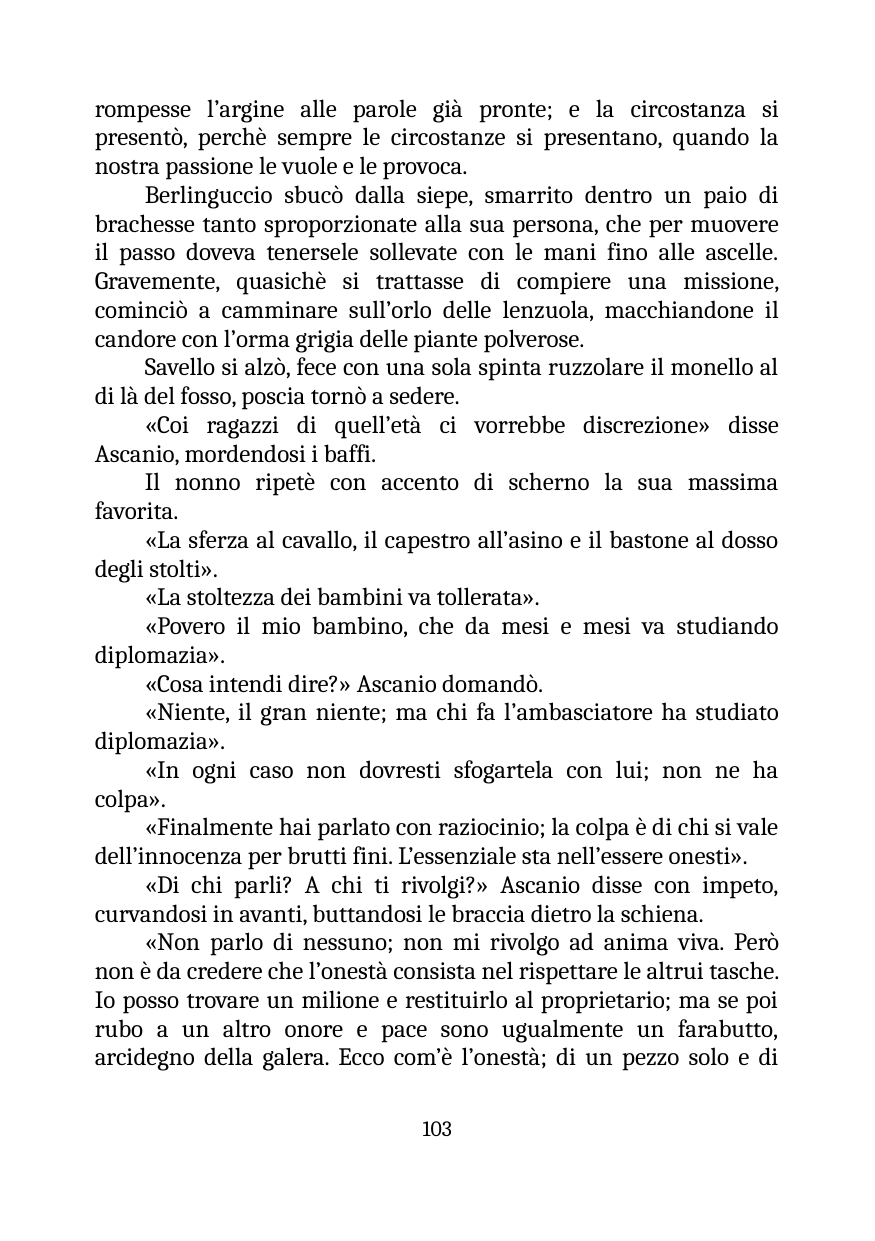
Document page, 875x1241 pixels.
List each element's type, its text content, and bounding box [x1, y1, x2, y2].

text rompesse l’argine alle parole già pronte; e la circostanza si presentò, perchè sempre le circostanze si presentano, quando la nostra passione le vuole e le provoca. [94, 94, 779, 181]
text Savello si alzò, fece con una sola spinta ruzzolare il monello al di là del fosso, poscia tornò a sedere. [94, 353, 779, 411]
text Berlinguccio sbucò dalla siepe, smarrito dentro un paio di brachesse tanto sproporzionate alla sua persona, che per muovere il passo doveva tenersele sollevate con le mani fino alle ascelle. Gravemente, quasichè si trattasse di compiere una missione, cominciò a camminare sull’orlo delle lenzuola, macchiandone il candore con l’orma grigia delle piante polverose. [94, 181, 779, 353]
text «In ogni caso non dovresti sfogartela con lui; non ne ha colpa». [94, 756, 779, 813]
text «Di chi parli? A chi ti rivolgi?» Ascanio disse con impeto, curvandosi in avanti, buttandosi le braccia dietro la schiena. [94, 871, 779, 928]
text «Niente, il gran niente; ma chi fa l’ambasciatore ha studiato diplomazia». [94, 698, 779, 756]
text «La sferza al cavallo, il capestro all’asino e il bastone al dosso degli stolti». [94, 526, 779, 583]
text Il nonno ripetè con accento di scherno la sua massima favorita. [94, 468, 779, 526]
text «La stoltezza dei bambini va tollerata». [94, 583, 779, 612]
text «Povero il mio bambino, che da mesi e mesi va studiando diplomazia». [94, 612, 779, 669]
text «Finalmente hai parlato con raziocinio; la colpa è di chi si vale dell’innocenza per brutti fini. L’essenziale sta nell’essere onesti». [94, 813, 779, 871]
text «Non parlo di nessuno; non mi rivolgo ad anima viva. Però non è da credere che l’onestà consista nel rispettare le altrui tasche. Io posso trovare un milione e restituirlo al proprietario; ma se poi rubo a un altro onore e pace sono ugualmente un farabutto, arcidegno della galera. Ecco com’è l’onestà; di un pezzo solo e di [94, 928, 779, 1072]
text «Cosa intendi dire?» Ascanio domandò. [94, 669, 779, 698]
text «Coi ragazzi di quell’età ci vorrebbe discrezione» disse Ascanio, mordendosi i baffi. [94, 411, 779, 468]
